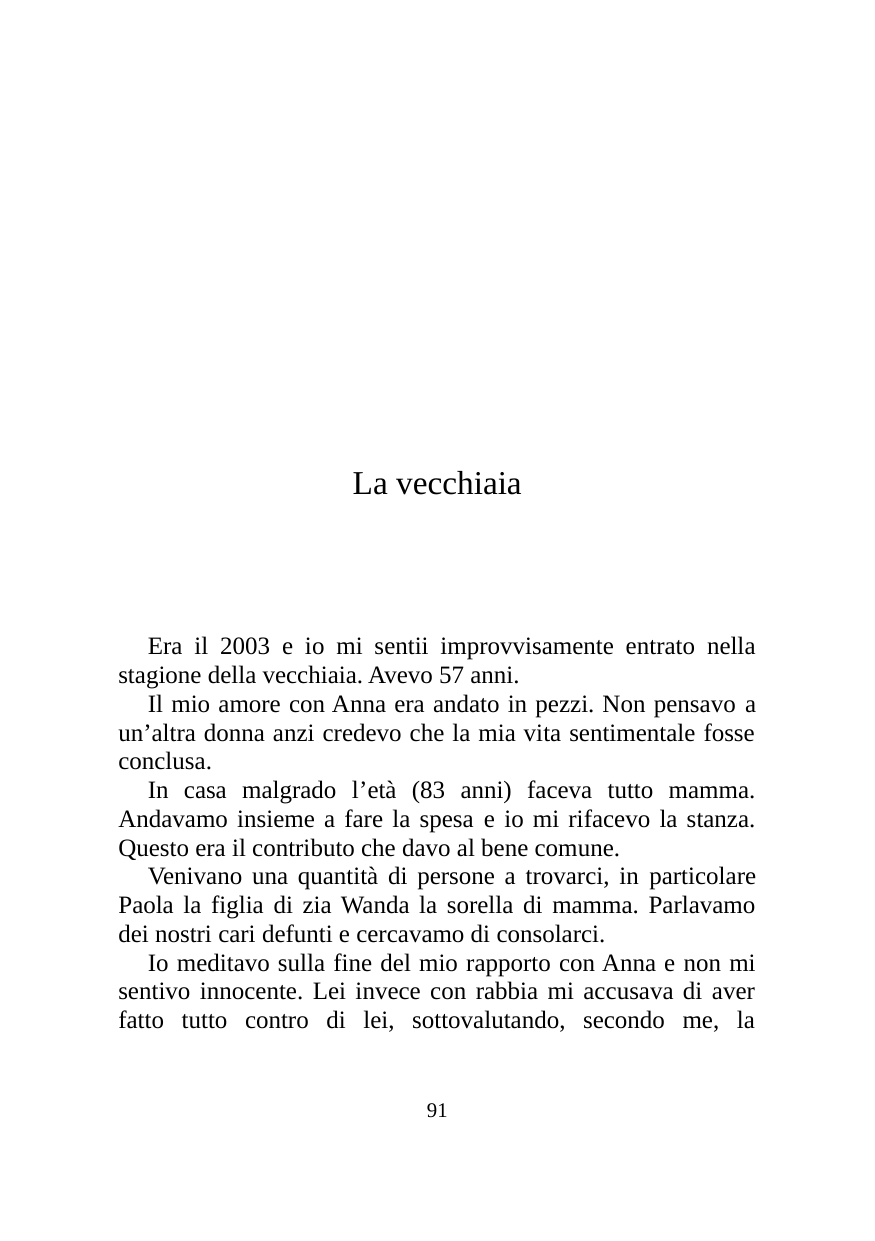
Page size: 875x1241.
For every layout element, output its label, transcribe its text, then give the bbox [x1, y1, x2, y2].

subtitle La vecchiaia [118, 463, 756, 501]
text Il mio amore con Anna era andato in pezzi. Non pensavo a un’altra donna anzi credevo che la mia vita sentimentale fosse conclusa. [118, 689, 756, 775]
text In casa malgrado l’età (83 anni) faceva tutto mamma. Andavamo insieme a fare la spesa e io mi rifacevo la stanza. Questo era il contributo che davo al bene comune. [118, 775, 756, 861]
text Era il 2003 e io mi sentii improvvisamente entrato nella stagione della vecchiaia. Avevo 57 anni. [118, 631, 756, 689]
text Io meditavo sulla fine del mio rapporto con Anna e non mi sentivo innocente. Lei invece con rabbia mi accusava di aver fatto tutto contro di lei, sottovalutando, secondo me, la [118, 948, 756, 1034]
text Venivano una quantità di persone a trovarci, in particolare Paola la figlia di zia Wanda la sorella di mamma. Parlavamo dei nostri cari defunti e cercavamo di consolarci. [118, 861, 756, 948]
